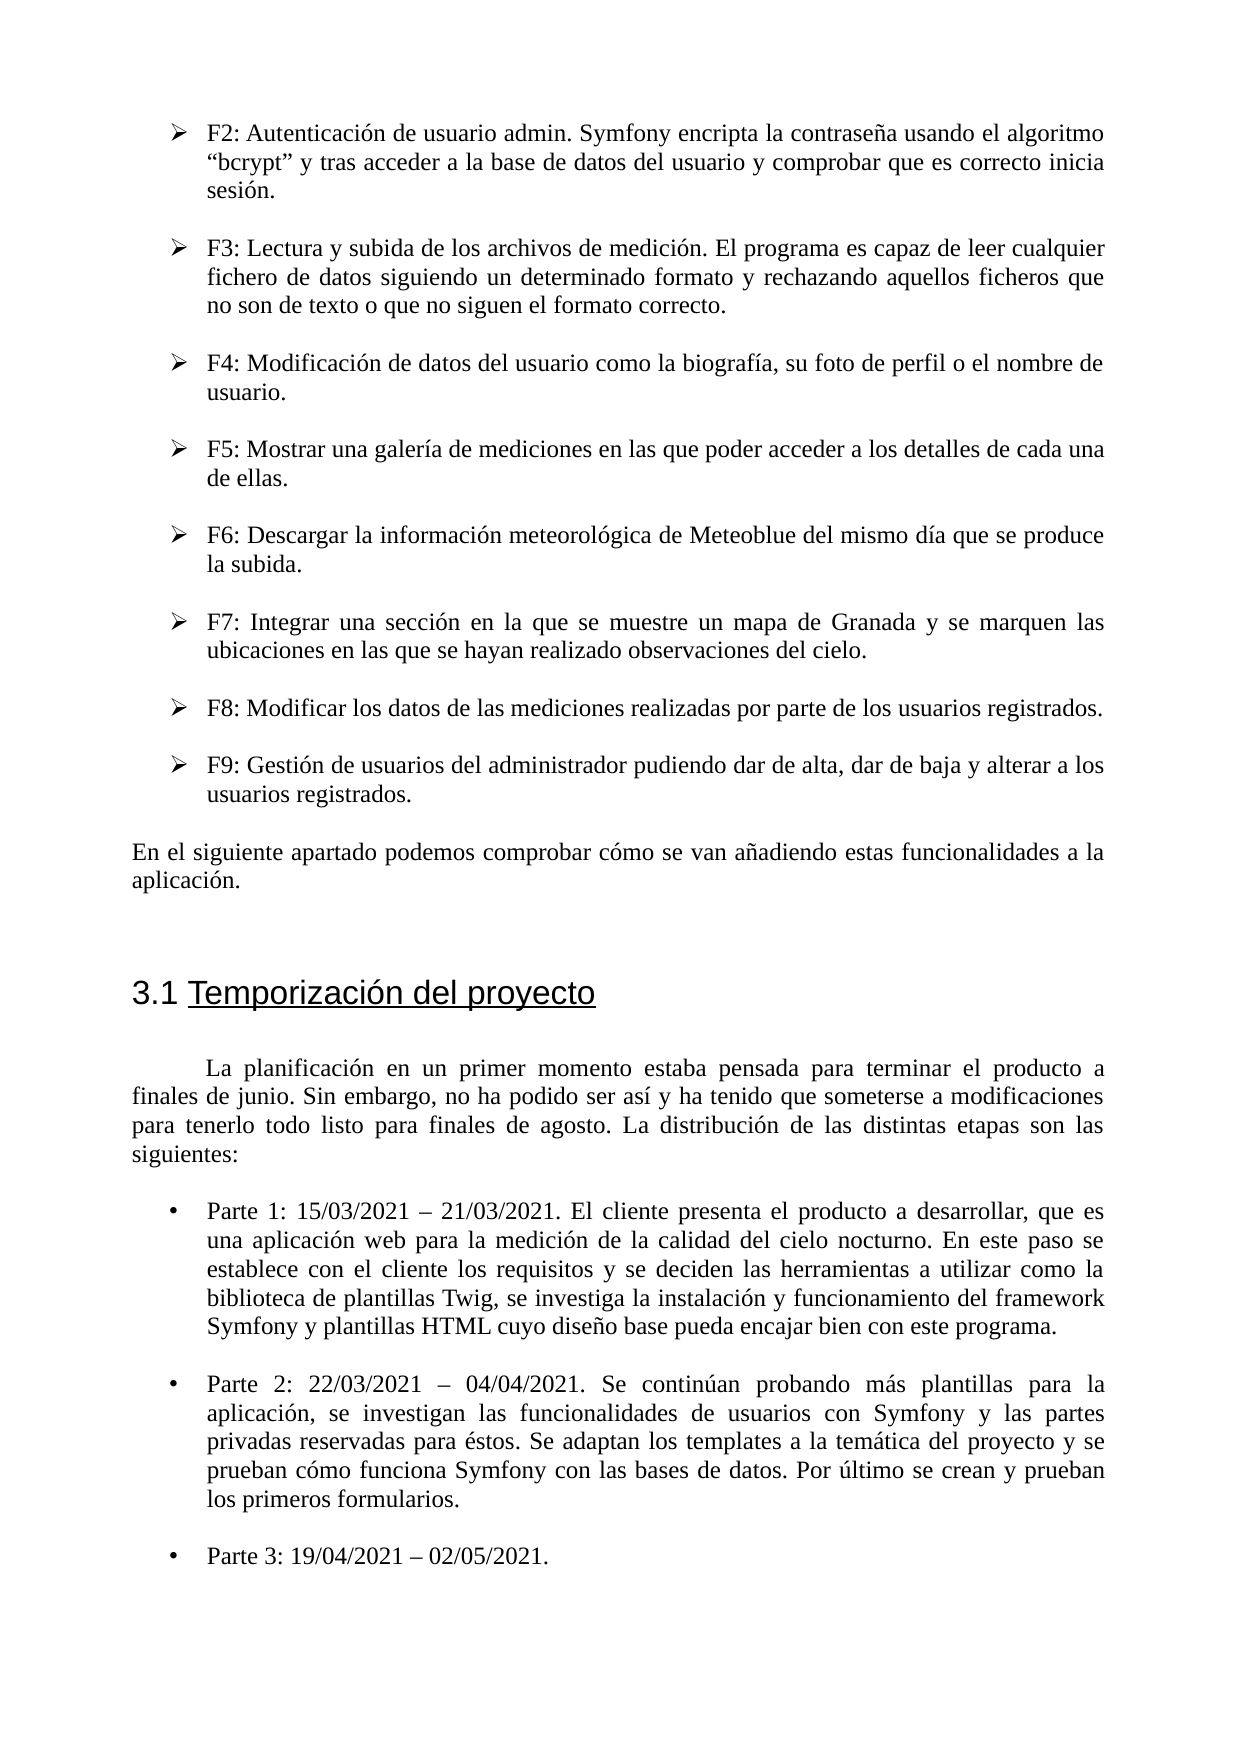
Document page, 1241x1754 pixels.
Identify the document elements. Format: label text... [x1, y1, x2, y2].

list F2: Autenticación de usuario admin. Symfony encripta la contraseña usando el algoritmo “bcrypt” y tras acceder a la base de datos del usuario y comprobar que es correcto inicia sesión. [169, 118, 1106, 204]
list F5: Mostrar una galería de mediciones en las que poder acceder a los detalles de cada una de ellas. [169, 434, 1106, 492]
list F7: Integrar una sección en la que se muestre un mapa de Granada y se marquen las ubicaciones en las que se hayan realizado observaciones del cielo. [169, 607, 1106, 664]
text La planificación en un primer momento estaba pensada para terminar el producto a finales de junio. Sin embargo, no ha podido ser así y ha tenido que someterse a modificaciones para tenerlo todo listo para finales de agosto. La distribución de las distintas etapas son las siguientes: [132, 1053, 1106, 1168]
list F8: Modificar los datos de las mediciones realizadas por parte de los usuarios registrados. [169, 693, 1106, 722]
list F6: Descargar la información meteorológica de Meteoblue del mismo día que se produce la subida. [169, 521, 1106, 578]
list F4: Modificación de datos del usuario como la biografía, su foto de perfil o el nombre de usuario. [169, 348, 1106, 406]
list Parte 3: 19/04/2021 – 02/05/2021. [169, 1541, 1106, 1570]
list Parte 1: 15/03/2021 – 21/03/2021. El cliente presenta el producto a desarrollar, que es una aplicación web para la medición de la calidad del cielo nocturno. En este paso se establece con el cliente los requisitos y se deciden las herramientas a utilizar como la biblioteca de plantillas Twig, se investiga la instalación y funcionamiento del framework Symfony y plantillas HTML cuyo diseño base pueda encajar bien con este programa. [169, 1196, 1106, 1340]
list F9: Gestión de usuarios del administrador pudiendo dar de alta, dar de baja y alterar a los usuarios registrados. [169, 751, 1106, 808]
list F3: Lectura y subida de los archivos de medición. El programa es capaz de leer cualquier fichero de datos siguiendo un determinado formato y rechazando aquellos ficheros que no son de texto o que no siguen el formato correcto. [169, 233, 1106, 319]
list Parte 2: 22/03/2021 – 04/04/2021. Se continúan probando más plantillas para la aplicación, se investigan las funcionalidades de usuarios con Symfony y las partes privadas reservadas para éstos. Se adaptan los templates a la temática del proyecto y se prueban cómo funciona Symfony con las bases de datos. Por último se crean y prueban los primeros formularios. [169, 1369, 1106, 1513]
subtitle 3.1 Temporización del proyecto [132, 973, 1106, 1011]
text En el siguiente apartado podemos comprobar cómo se van añadiendo estas funcionalidades a la aplicación. [132, 837, 1106, 894]
